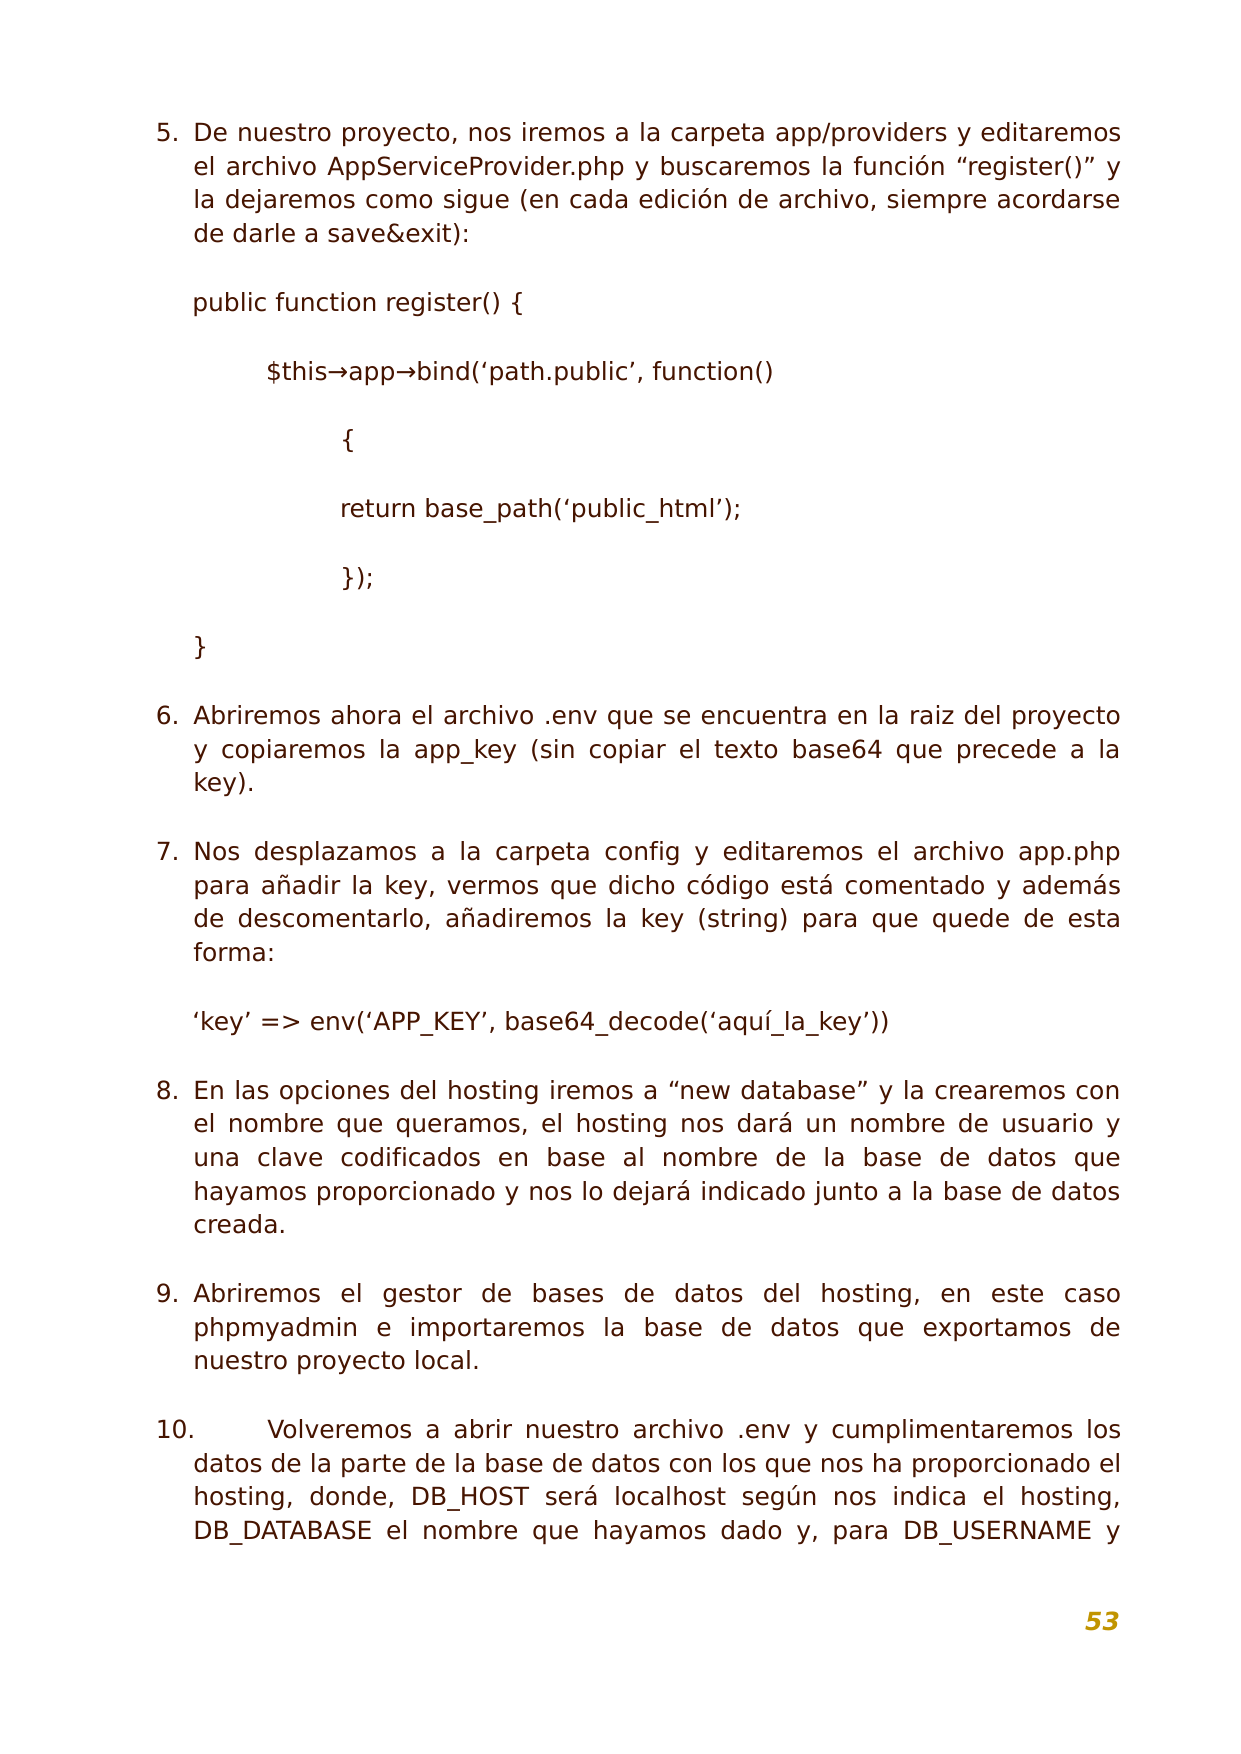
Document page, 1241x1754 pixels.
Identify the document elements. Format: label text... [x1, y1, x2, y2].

list Abriremos ahora el archivo .env que se encuentra en la raiz del proyecto y copiaremos la app_key (sin copiar el texto base64 que precede a la key). [156, 701, 1122, 798]
text }); [118, 563, 1122, 593]
text public function register() { [118, 288, 1122, 317]
list Abriremos el gestor de bases de datos del hosting, en este caso phpmyadmin e importaremos la base de datos que exportamos de nuestro proyecto local. [156, 1279, 1122, 1375]
text } [118, 632, 1122, 662]
text $this→app→bind(‘path.public’, function() [118, 357, 1122, 386]
text return base_path(‘public_html’); [118, 494, 1122, 524]
list Volveremos a abrir nuestro archivo .env y cumplimentaremos los datos de la parte de la base de datos con los que nos ha proporcionado el hosting, donde, DB_HOST será localhost según nos indica el hosting, DB_DATABASE el nombre que hayamos dado y, para DB_USERNAME y [156, 1415, 1122, 1545]
text ‘key’ => env(‘APP_KEY’, base64_decode(‘aquí_la_key’)) [118, 1007, 1122, 1036]
list En las opciones del hosting iremos a “new database” y la crearemos con el nombre que queramos, el hosting nos dará un nombre de usuario y una clave codificados en base al nombre de la base de datos que hayamos proporcionado y nos lo dejará indicado junto a la base de datos creada. [156, 1076, 1122, 1239]
list De nuestro proyecto, nos iremos a la carpeta app/providers y editaremos el archivo AppServiceProvider.php y buscaremos la función “register()” y la dejaremos como sigue (en cada edición de archivo, siempre acordarse de darle a save&exit): [156, 118, 1122, 248]
text { [118, 426, 1122, 455]
list Nos desplazamos a la carpeta config y editaremos el archivo app.php para añadir la key, vermos que dicho código está comentado y además de descomentarlo, añadiremos la key (string) para que quede de esta forma: [156, 837, 1122, 967]
